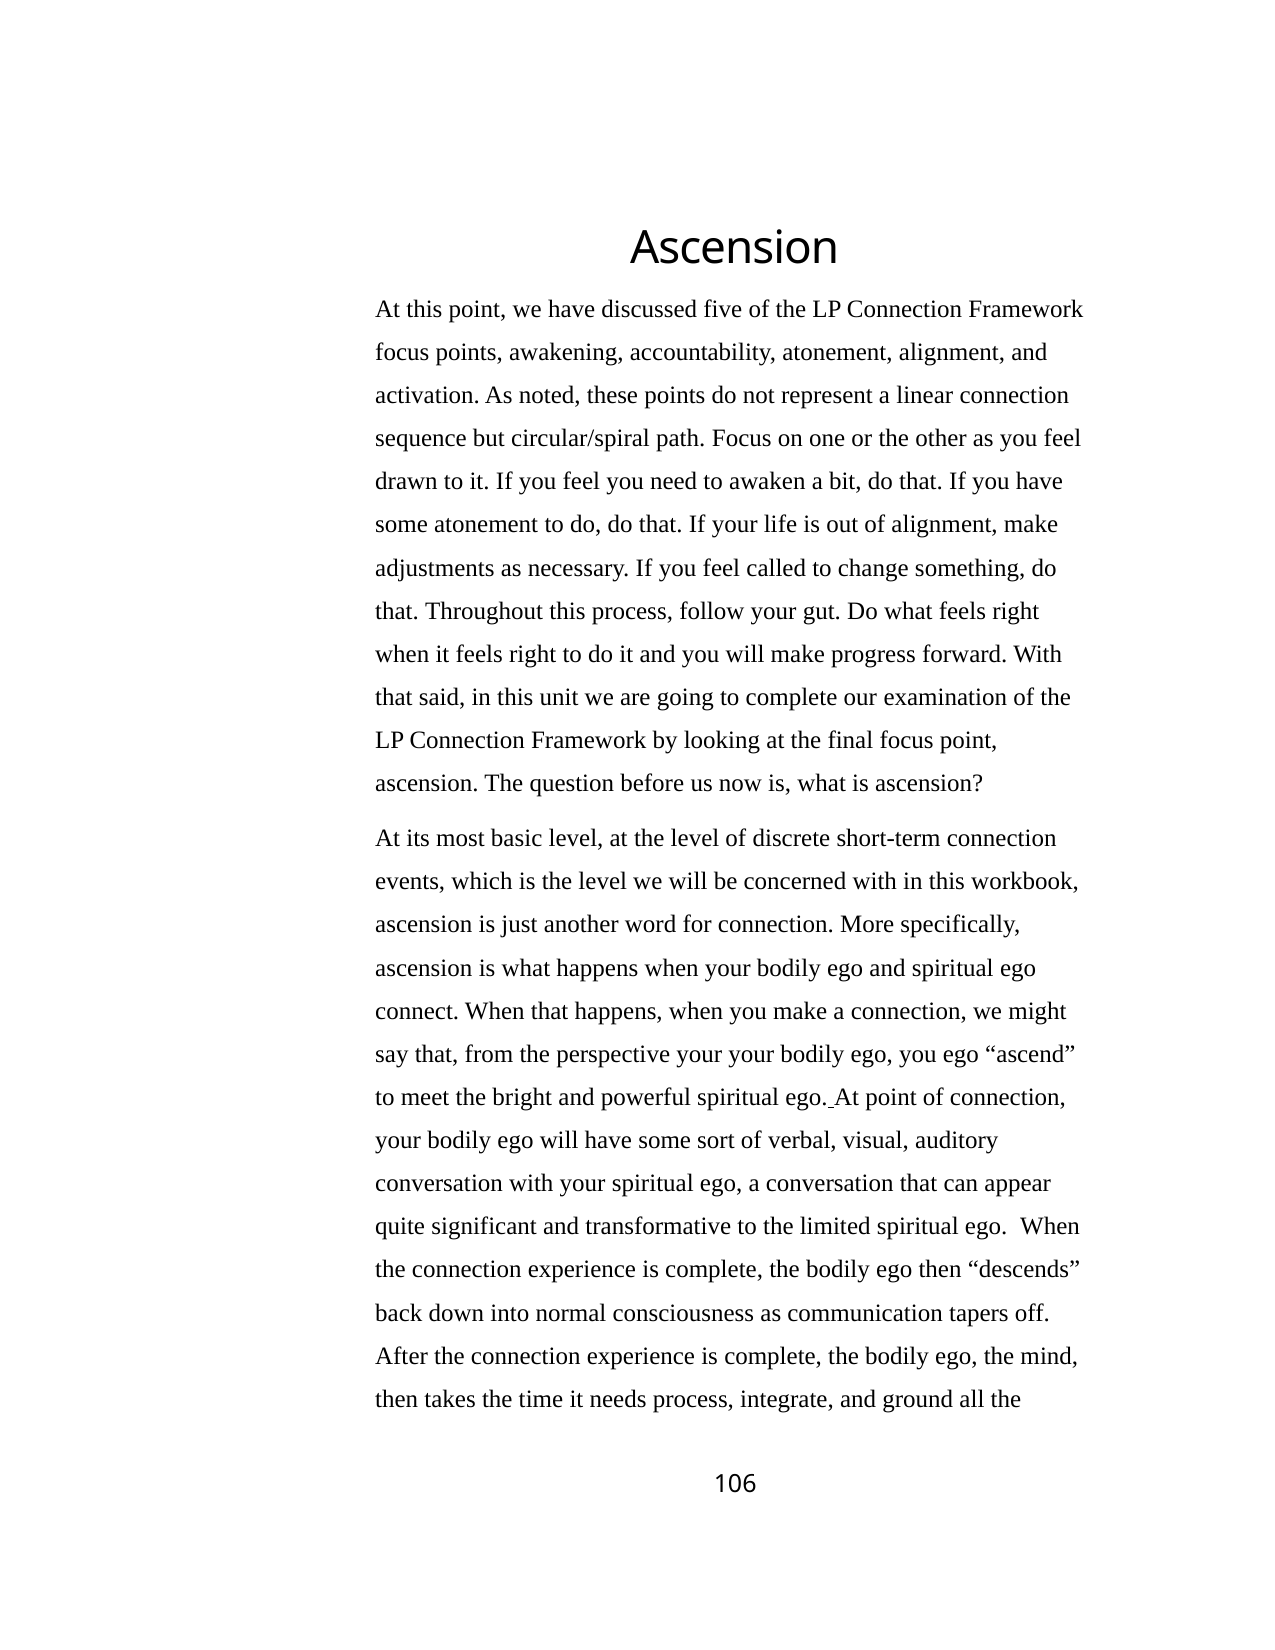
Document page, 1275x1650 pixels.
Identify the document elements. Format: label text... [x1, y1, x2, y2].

text At its most basic level, at the level of discrete short-term connection events, which is the level we will be concerned with in this workbook, ascension is just another word for connection. More specifically, ascension is what happens when your bodily ego and spiritual ego connect. When that happens, when you make a connection, we might say that, from the perspective your your bodily ego, you ego “ascend” to meet the bright and powerful spiritual ego. At point of connection, your bodily ego will have some sort of verbal, visual, auditory conversation with your spiritual ego, a conversation that can appear quite significant and transformative to the limited spiritual ego. When the connection experience is complete, the bodily ego then “descends” back down into normal consciousness as communication tapers off. After the connection experience is complete, the bodily ego, the mind, then takes the time it needs process, integrate, and ground all the [375, 823, 1095, 1413]
subtitle Ascension [375, 215, 1095, 277]
text At this point, we have discussed five of the LP Connection Framework focus points, awakening, accountability, atonement, alignment, and activation. As noted, these points do not represent a linear connection sequence but circular/spiral path. Focus on one or the other as you feel drawn to it. If you feel you need to awaken a bit, do that. If you have some atonement to do, do that. If your life is out of alignment, make adjustments as necessary. If you feel called to change something, do that. Throughout this process, follow your gut. Do what feels right when it feels right to do it and you will make progress forward. With that said, in this unit we are going to complete our examination of the LP Connection Framework by looking at the final focus point, ascension. The question before us now is, what is ascension? [375, 294, 1095, 797]
